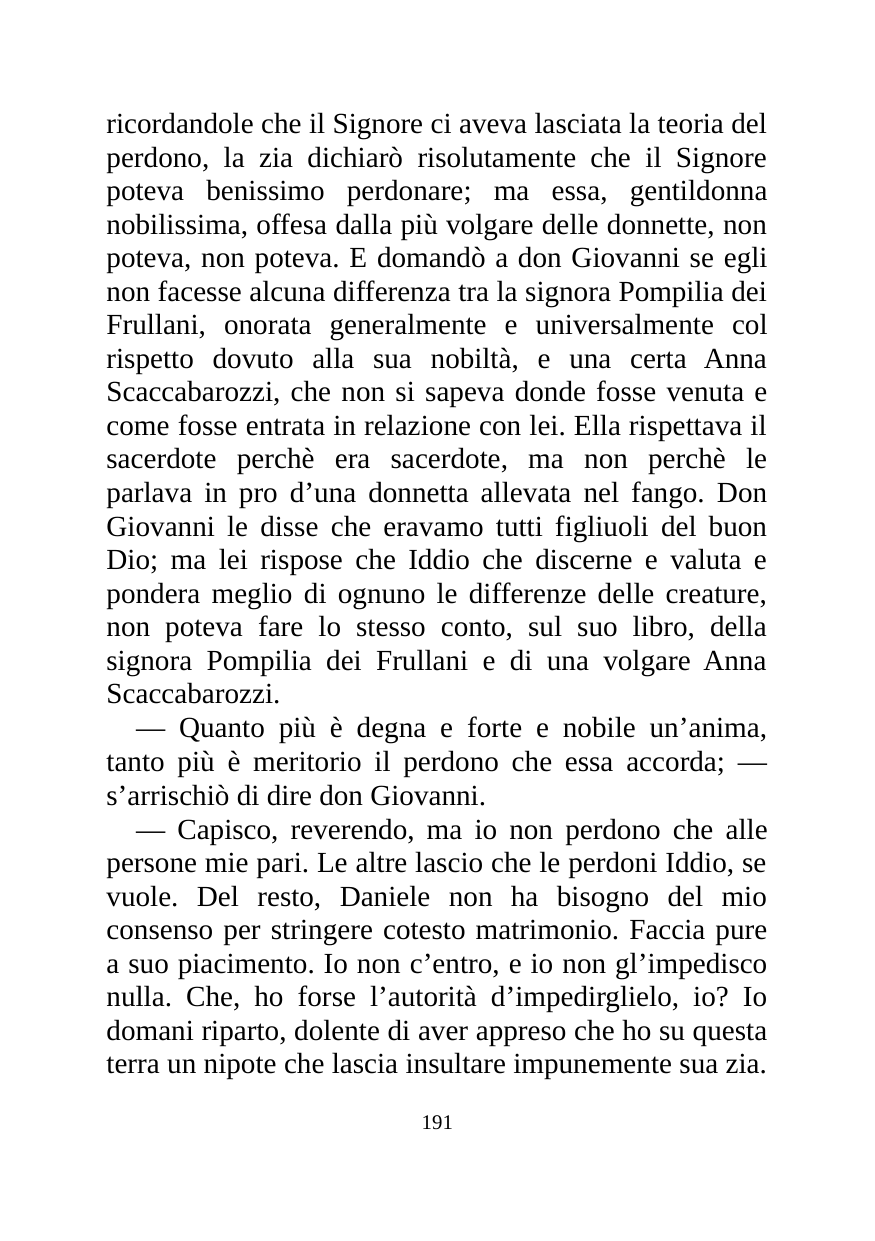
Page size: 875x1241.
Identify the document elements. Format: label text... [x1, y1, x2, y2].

text — Capisco, reverendo, ma io non perdono che alle persone mie pari. Le altre lascio che le perdoni Iddio, se vuole. Del resto, Daniele non ha bisogno del mio consenso per stringere cotesto matrimonio. Faccia pure a suo piacimento. Io non c’entro, e io non gl’impedisco nulla. Che, ho forse l’autorità d’impedirglielo, io? Io domani riparto, dolente di aver appreso che ho su questa terra un nipote che lascia insultare impunemente sua zia. [106, 812, 768, 1080]
text — Quanto più è degna e forte e nobile un’anima, tanto più è meritorio il perdono che essa accorda; — s’arrischiò di dire don Giovanni. [106, 711, 768, 811]
text ricordandole che il Signore ci aveva lasciata la teoria del perdono, la zia dichiarò risolutamente che il Signore poteva benissimo perdonare; ma essa, gentildonna nobilissima, offesa dalla più volgare delle donnette, non poteva, non poteva. E domandò a don Giovanni se egli non facesse alcuna differenza tra la signora Pompilia dei Frullani, onorata generalmente e universalmente col rispetto dovuto alla sua nobiltà, e una certa Anna Scaccabarozzi, che non si sapeva donde fosse venuta e come fosse entrata in relazione con lei. Ella rispettava il sacerdote perchè era sacerdote, ma non perchè le parlava in pro d’una donnetta allevata nel fango. Don Giovanni le disse che eravamo tutti figliuoli del buon Dio; ma lei rispose che Iddio che discerne e valuta e pondera meglio di ognuno le differenze delle creature, non poteva fare lo stesso conto, sul suo libro, della signora Pompilia dei Frullani e di una volgare Anna Scaccabarozzi. [106, 106, 768, 710]
